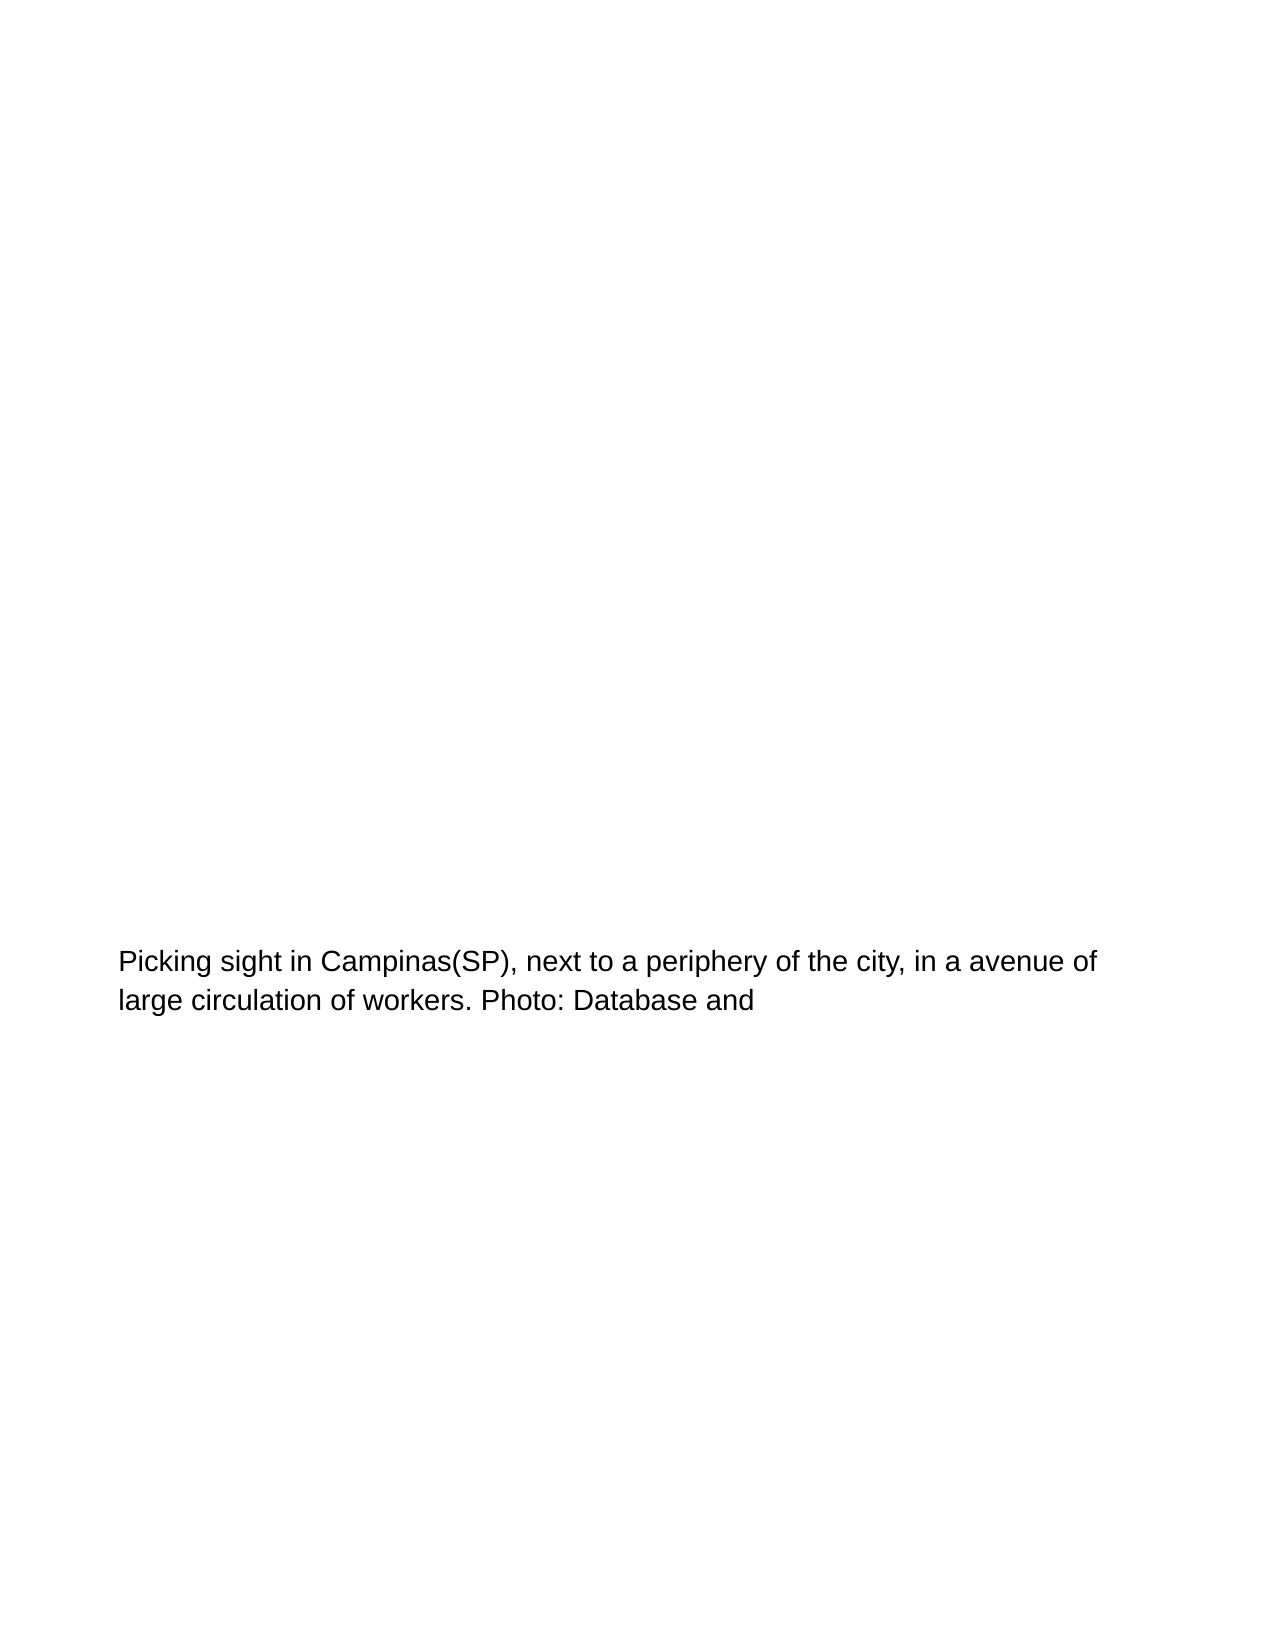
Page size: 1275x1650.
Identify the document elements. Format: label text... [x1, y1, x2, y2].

text Picking sight in Campinas(SP), next to a periphery of the city, in a avenue of large circulation of workers. Photo: Database and [118, 944, 1157, 1016]
